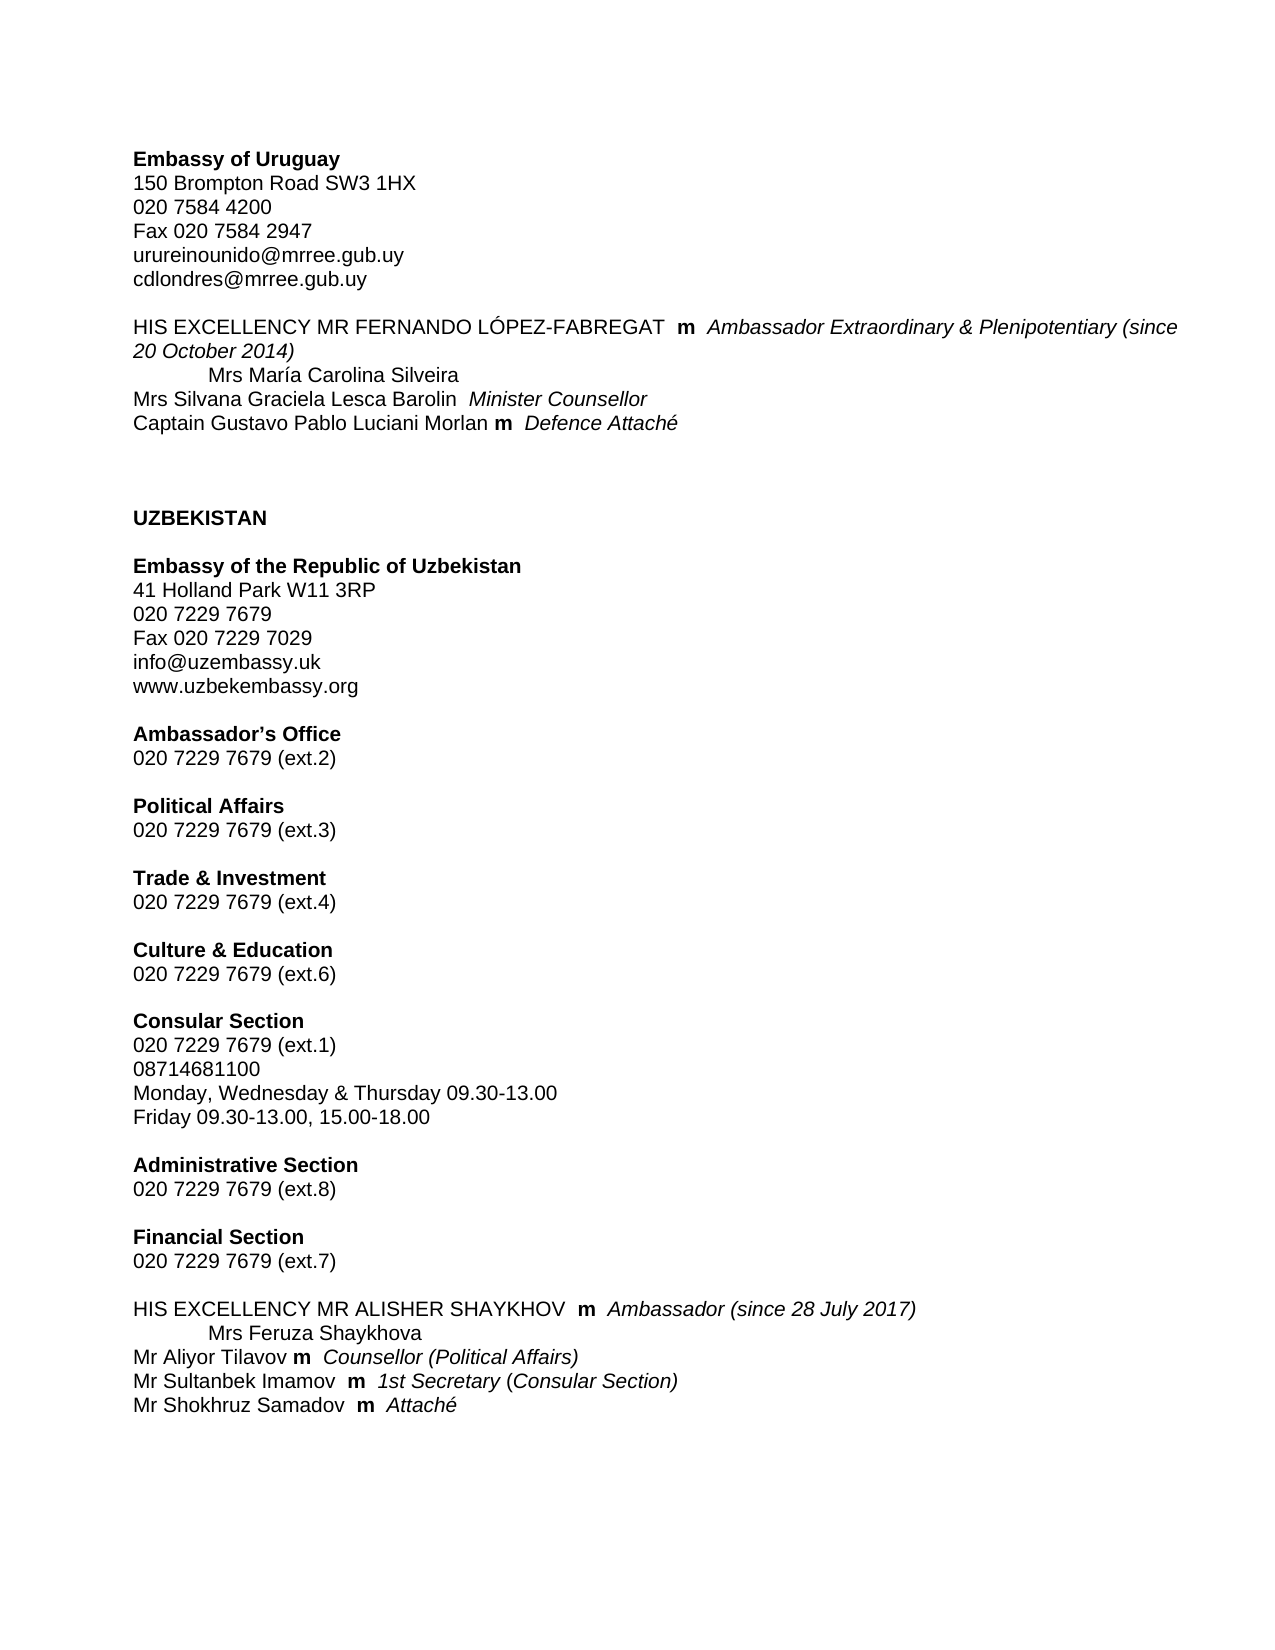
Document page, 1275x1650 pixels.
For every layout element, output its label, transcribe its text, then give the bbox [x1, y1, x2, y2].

text Mr Aliyor Tilavov m Counsellor (Political Affairs) [133, 1345, 1181, 1369]
text cdlondres@mrree.gub.uy [133, 267, 1181, 291]
text Consular Section [133, 1009, 1181, 1033]
text Mrs Silvana Graciela Lesca Barolin Minister Counsellor [133, 386, 1181, 410]
subtitle 150 Brompton Road SW3 1HX [133, 171, 1181, 195]
text 020 7229 7679 [133, 602, 1181, 626]
text 08714681100 [133, 1057, 1181, 1081]
text Political Affairs [133, 794, 1181, 818]
text HIS EXCELLENCY MR ALISHER SHAYKHOV m Ambassador (since 28 July 2017) [133, 1297, 1181, 1321]
text 41 Holland Park W11 3RP [133, 578, 1181, 602]
text 020 7229 7679 (ext.6) [133, 961, 1181, 985]
text Mrs Feruza Shaykhova [133, 1321, 1181, 1345]
text Friday 09.30-13.00, 15.00-18.00 [133, 1105, 1181, 1129]
text HIS EXCELLENCY MR FERNANDO LÓPEZ-FABREGAT m Ambassador Extraordinary & Plenipotentiary (since 20 October 2014) [133, 314, 1181, 362]
text www.uzbekembassy.org [133, 674, 1181, 698]
text Fax 020 7229 7029 [133, 626, 1181, 650]
text Captain Gustavo Pablo Luciani Morlan m Defence Attaché [133, 410, 1181, 434]
text 020 7229 7679 (ext.8) [133, 1177, 1181, 1201]
text info@uzembassy.uk [133, 650, 1181, 674]
text Ambassador’s Office [133, 722, 1181, 746]
text UZBEKISTAN [133, 506, 1181, 530]
text Fax 020 7584 2947 [133, 219, 1181, 243]
text Mr Shokhruz Samadov m Attaché [133, 1393, 1181, 1417]
text Monday, Wednesday & Thursday 09.30-13.00 [133, 1081, 1181, 1105]
text Embassy of the Republic of Uzbekistan [133, 554, 1181, 578]
text Administrative Section [133, 1153, 1181, 1177]
text Mrs María Carolina Silveira [133, 362, 1181, 386]
text Culture & Education [133, 937, 1181, 961]
text 020 7229 7679 (ext.2) [133, 746, 1181, 770]
text Financial Section [133, 1225, 1181, 1249]
text Trade & Investment [133, 866, 1181, 889]
text 020 7229 7679 (ext.7) [133, 1249, 1181, 1273]
subtitle Embassy of Uruguay [133, 147, 1181, 171]
text 020 7229 7679 (ext.4) [133, 889, 1181, 913]
text urureinounido@mrree.gub.uy [133, 243, 1181, 267]
text 020 7229 7679 (ext.3) [133, 818, 1181, 842]
text 020 7229 7679 (ext.1) [133, 1033, 1181, 1057]
text 020 7584 4200 [133, 195, 1181, 219]
text Mr Sultanbek Imamov m 1st Secretary (Consular Section) [133, 1369, 1181, 1393]
